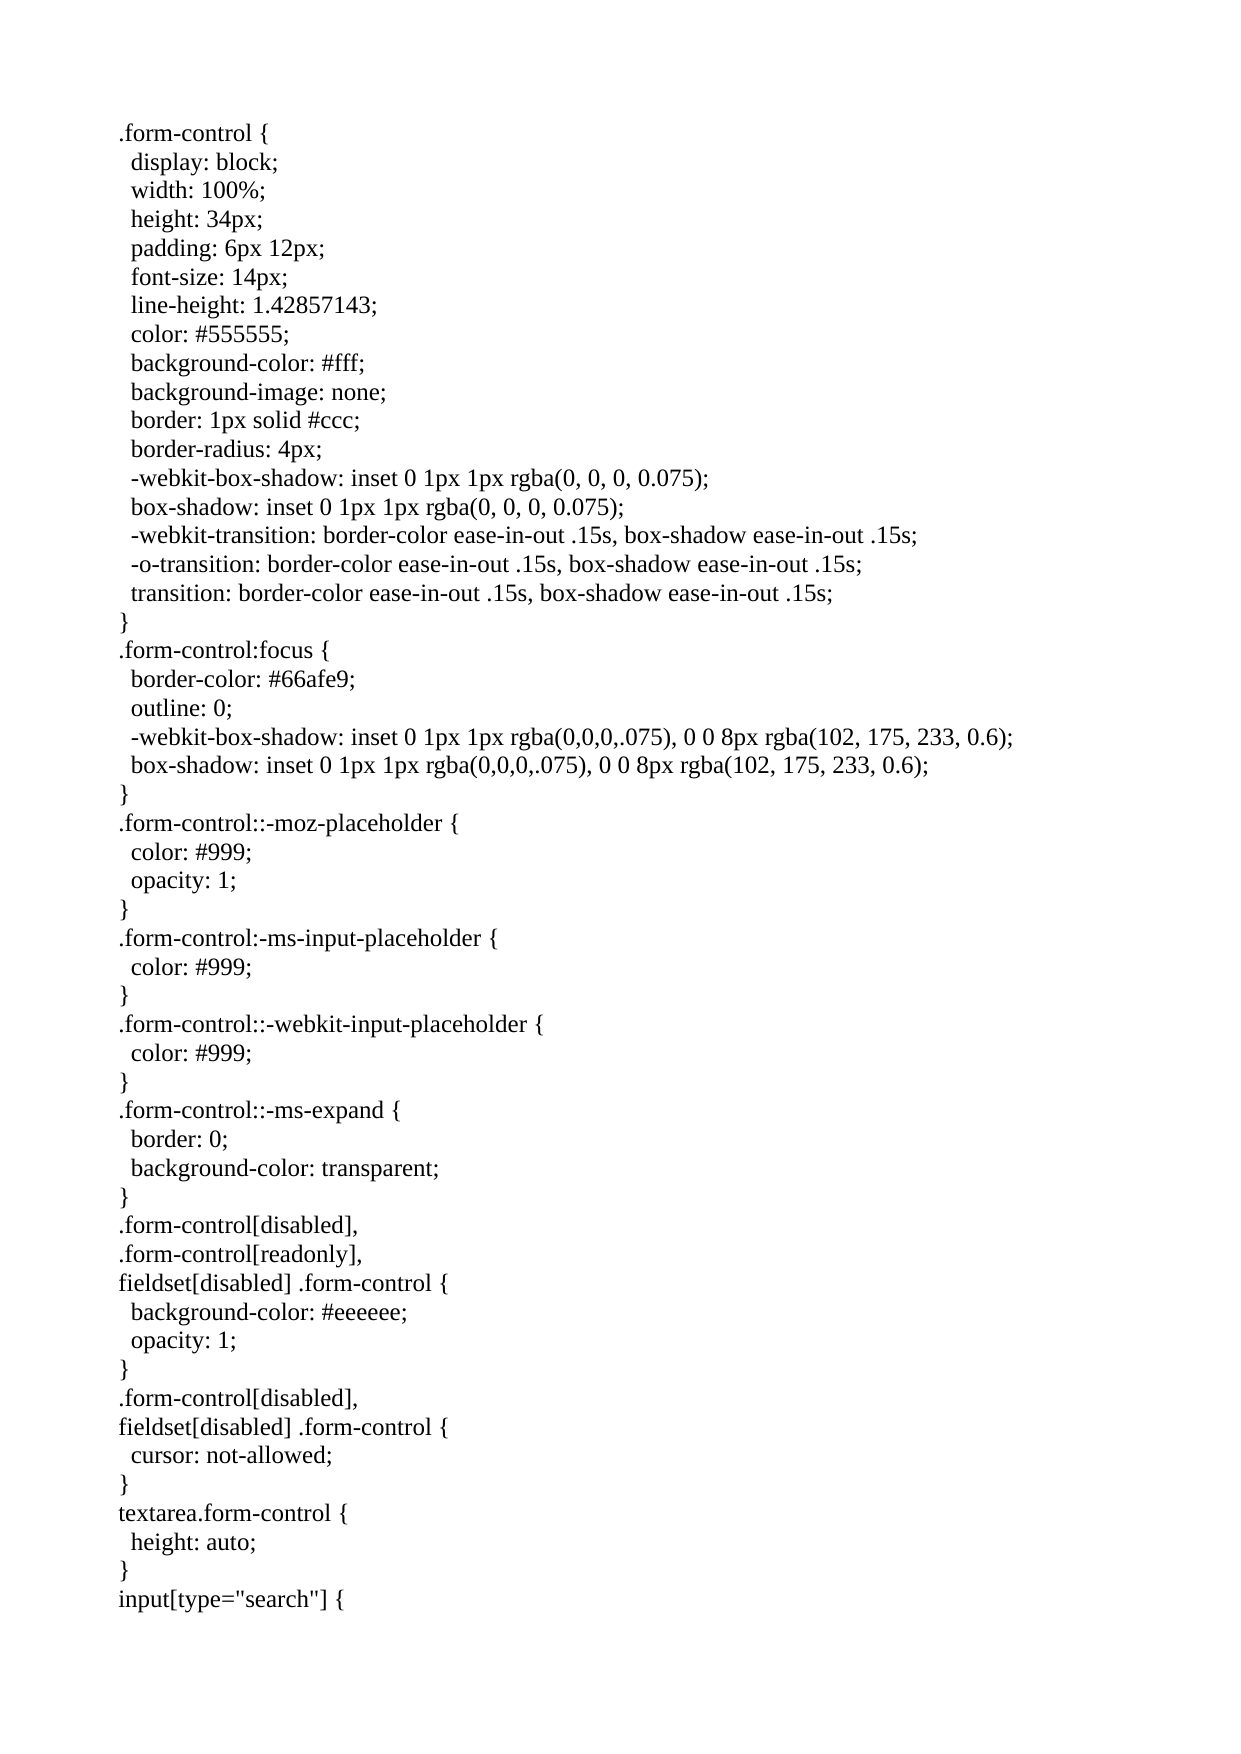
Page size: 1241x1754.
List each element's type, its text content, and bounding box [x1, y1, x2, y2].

text height: auto; [118, 1527, 1122, 1556]
text textarea.form-control { [118, 1498, 1122, 1527]
text background-color: transparent; [118, 1153, 1122, 1182]
text display: block; [118, 147, 1122, 176]
text } [118, 1556, 1122, 1584]
text } [118, 894, 1122, 923]
text height: 34px; [118, 204, 1122, 233]
text background-color: #eeeeee; [118, 1297, 1122, 1326]
text opacity: 1; [118, 1326, 1122, 1354]
text } [118, 607, 1122, 636]
text border-radius: 4px; [118, 434, 1122, 463]
text cursor: not-allowed; [118, 1441, 1122, 1469]
text fieldset[disabled] .form-control { [118, 1412, 1122, 1441]
text opacity: 1; [118, 866, 1122, 894]
text .form-control[disabled], [118, 1383, 1122, 1412]
text .form-control[disabled], [118, 1211, 1122, 1239]
text .form-control { [118, 118, 1122, 147]
text -webkit-box-shadow: inset 0 1px 1px rgba(0,0,0,.075), 0 0 8px rgba(102, 175, 233, 0.6); [118, 722, 1122, 751]
text -o-transition: border-color ease-in-out .15s, box-shadow ease-in-out .15s; [118, 549, 1122, 578]
text -webkit-transition: border-color ease-in-out .15s, box-shadow ease-in-out .15s; [118, 521, 1122, 549]
text } [118, 1067, 1122, 1096]
text } [118, 779, 1122, 808]
text border-color: #66afe9; [118, 664, 1122, 693]
text } [118, 1469, 1122, 1498]
text background-color: #fff; [118, 348, 1122, 377]
text box-shadow: inset 0 1px 1px rgba(0,0,0,.075), 0 0 8px rgba(102, 175, 233, 0.6); [118, 751, 1122, 779]
text .form-control[readonly], [118, 1239, 1122, 1268]
text color: #555555; [118, 319, 1122, 348]
text .form-control::-ms-expand { [118, 1096, 1122, 1124]
text .form-control:-ms-input-placeholder { [118, 923, 1122, 952]
text color: #999; [118, 837, 1122, 866]
text -webkit-box-shadow: inset 0 1px 1px rgba(0, 0, 0, 0.075); [118, 463, 1122, 492]
text fieldset[disabled] .form-control { [118, 1268, 1122, 1297]
text font-size: 14px; [118, 262, 1122, 291]
text padding: 6px 12px; [118, 233, 1122, 262]
text border: 1px solid #ccc; [118, 406, 1122, 434]
text input[type="search"] { [118, 1584, 1122, 1613]
text } [118, 1354, 1122, 1383]
text transition: border-color ease-in-out .15s, box-shadow ease-in-out .15s; [118, 578, 1122, 607]
text .form-control::-webkit-input-placeholder { [118, 1009, 1122, 1038]
text width: 100%; [118, 176, 1122, 204]
text .form-control:focus { [118, 636, 1122, 664]
text outline: 0; [118, 693, 1122, 722]
text color: #999; [118, 1038, 1122, 1067]
text } [118, 981, 1122, 1009]
text color: #999; [118, 952, 1122, 981]
text box-shadow: inset 0 1px 1px rgba(0, 0, 0, 0.075); [118, 492, 1122, 521]
text border: 0; [118, 1124, 1122, 1153]
text .form-control::-moz-placeholder { [118, 808, 1122, 837]
text } [118, 1182, 1122, 1211]
text background-image: none; [118, 377, 1122, 406]
text line-height: 1.42857143; [118, 291, 1122, 319]
